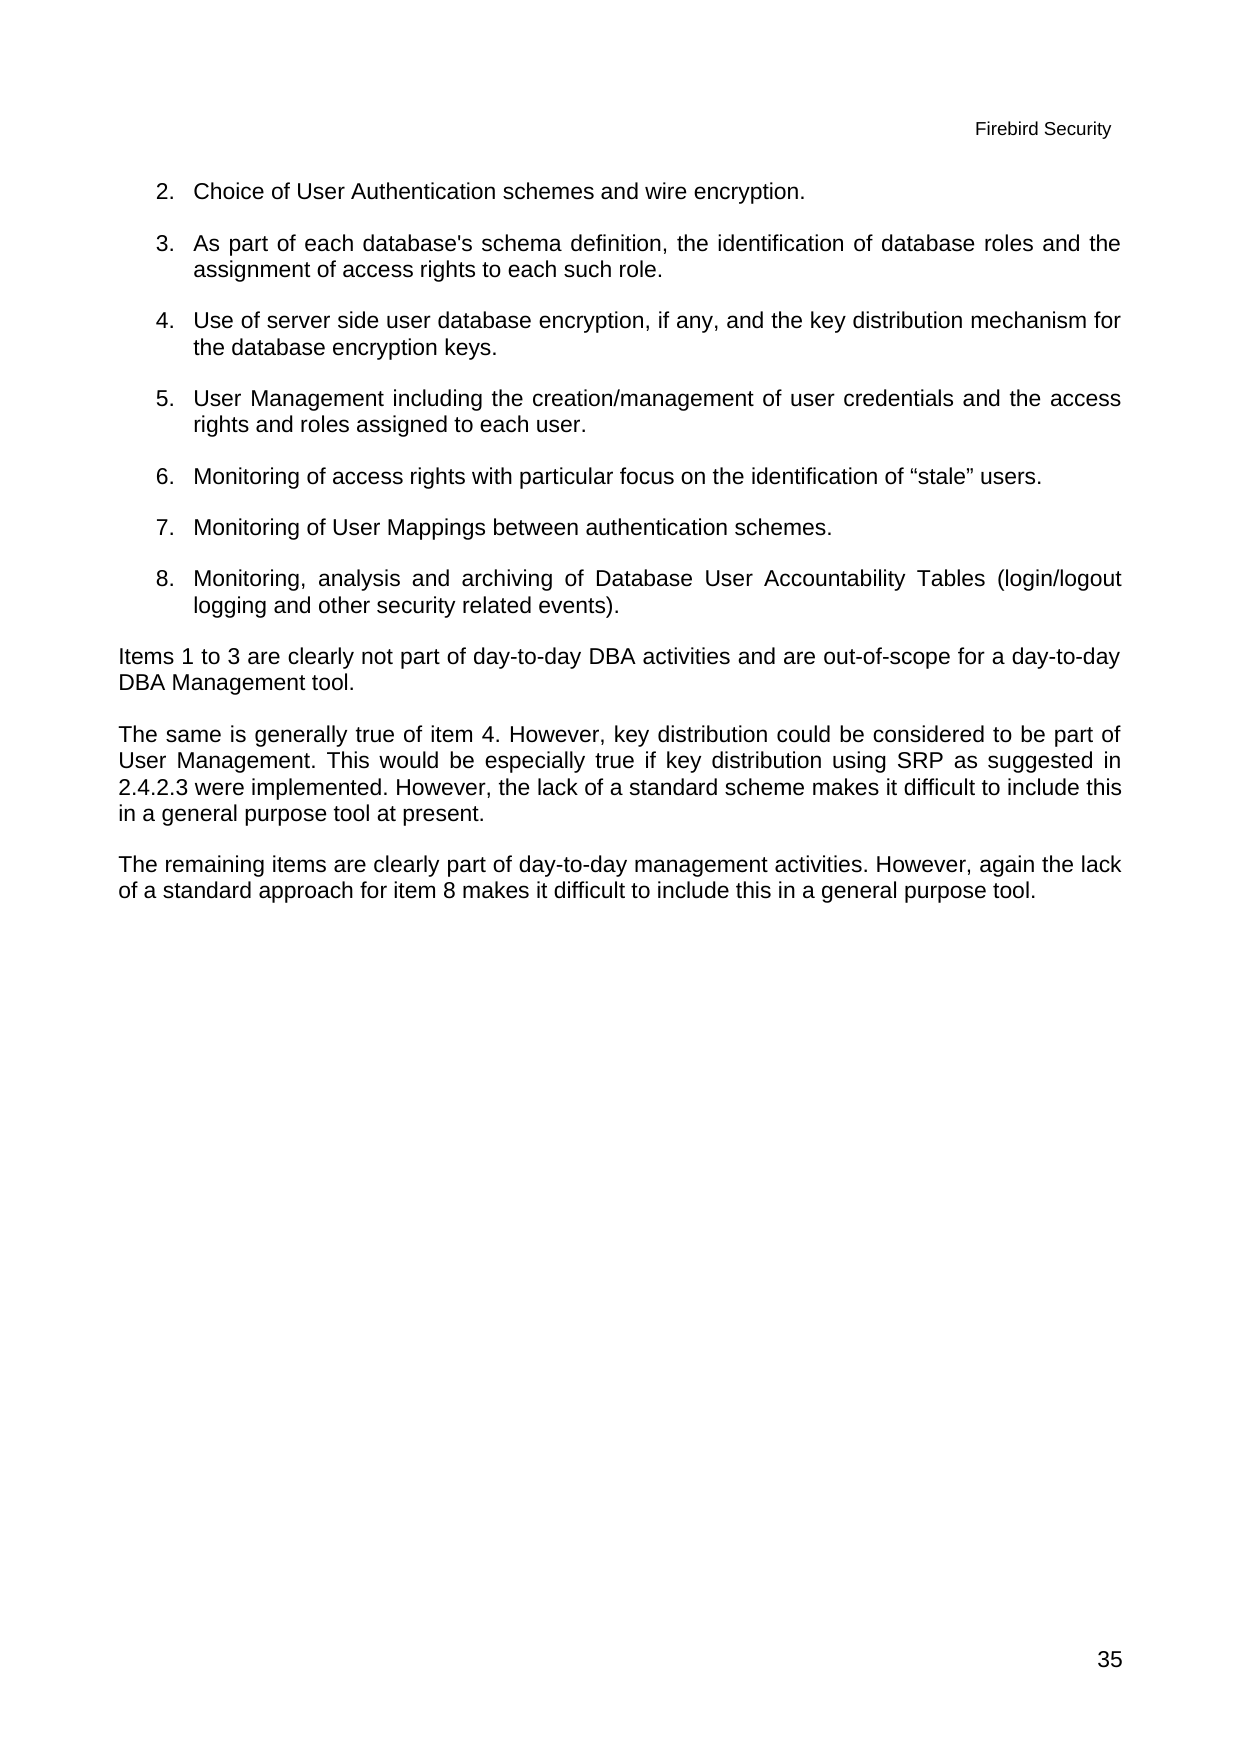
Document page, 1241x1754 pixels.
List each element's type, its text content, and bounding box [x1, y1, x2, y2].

list Use of server side user database encryption, if any, and the key distribution mechanism for the database encryption keys. [156, 307, 1122, 360]
list User Management including the creation/management of user credentials and the access rights and roles assigned to each user. [156, 385, 1122, 438]
text Items 1 to 3 are clearly not part of day-to-day DBA activities and are out-of-scope for a day-to-day DBA Management tool. [118, 643, 1122, 696]
text The remaining items are clearly part of day-to-day management activities. However, again the lack of a standard approach for item 8 makes it difficult to include this in a general purpose tool. [118, 851, 1122, 904]
list Monitoring of User Mappings between authentication schemes. [156, 514, 1122, 540]
list Monitoring, analysis and archiving of Database User Accountability Tables (login/logout logging and other security related events). [156, 565, 1122, 618]
text The same is generally true of item 4. However, key distribution could be considered to be part of User Management. This would be especially true if key distribution using SRP as suggested in 2.4.2.3 were implemented. However, the lack of a standard scheme makes it difficult to include this in a general purpose tool at present. [118, 721, 1122, 826]
list As part of each database's schema definition, the identification of database roles and the assignment of access rights to each such role. [156, 229, 1122, 282]
list Choice of User Authentication schemes and wire encryption. [156, 178, 1122, 204]
list Monitoring of access rights with particular focus on the identification of “stale” users. [156, 463, 1122, 489]
